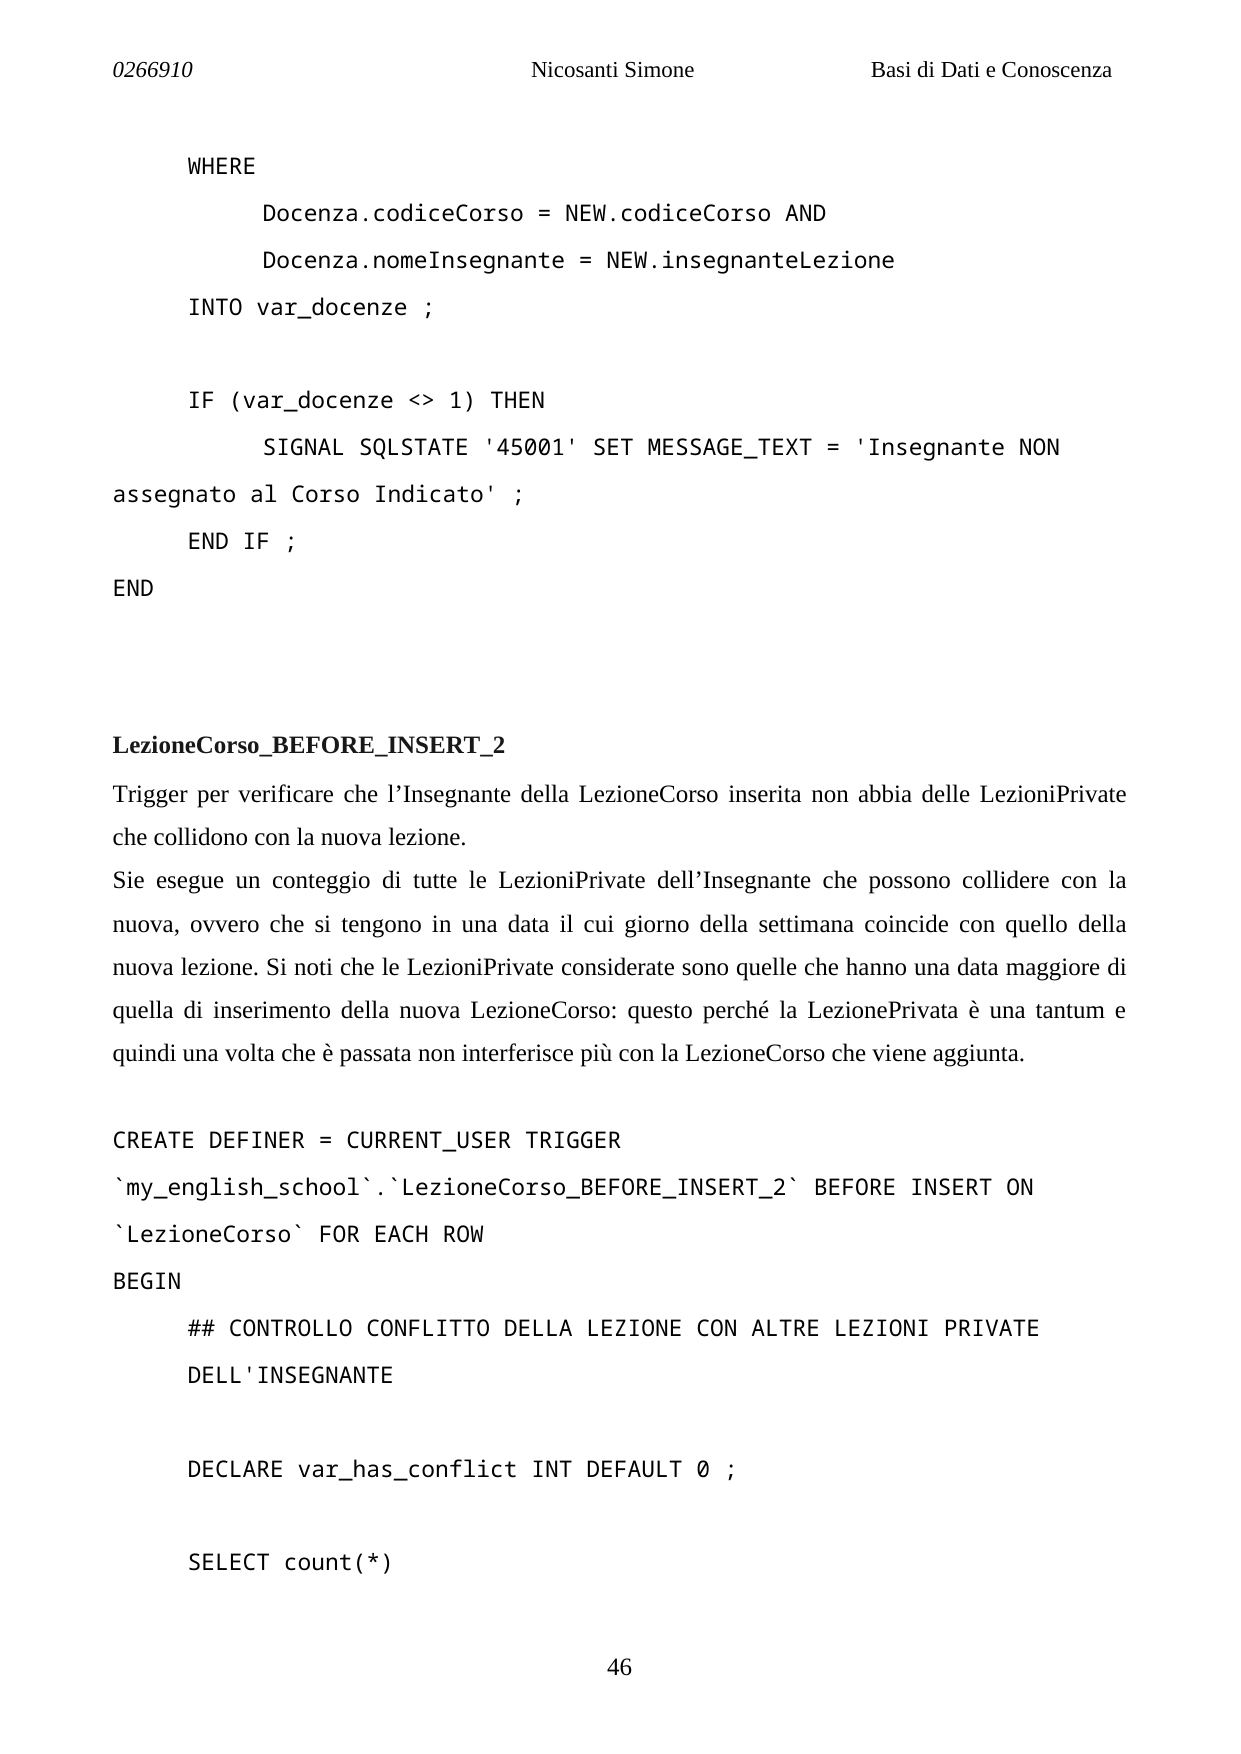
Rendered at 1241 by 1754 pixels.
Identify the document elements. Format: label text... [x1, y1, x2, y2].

text Docenza.codiceCorso = NEW.codiceCorso AND [112, 197, 1128, 228]
text IF (var_docenze <> 1) THEN [112, 384, 1128, 416]
text END [112, 572, 1128, 603]
text Docenza.nomeInsegnante = NEW.insegnanteLezione [112, 244, 1128, 275]
text ## CONTROLLO CONFLITTO DELLA LEZIONE CON ALTRE LEZIONI PRIVATE DELL'INSEGNANTE [112, 1312, 1128, 1390]
subtitle LezioneCorso_BEFORE_INSERT_2 [112, 730, 1128, 759]
text CREATE DEFINER = CURRENT_USER TRIGGER `my_english_school`.`LezioneCorso_BEFORE_INSERT_2` BEFORE INSERT ON `LezioneCorso` FOR EACH ROW [112, 1124, 1128, 1249]
text Trigger per verificare che l’Insegnante della LezioneCorso inserita non abbia delle LezioniPrivate che collidono con la nuova lezione. [112, 779, 1128, 851]
text SIGNAL SQLSTATE '45001' SET MESSAGE_TEXT = 'Insegnante NON assegnato al Corso Indicato' ; [112, 431, 1128, 509]
text INTO var_docenze ; [112, 291, 1128, 322]
text WHERE [112, 150, 1128, 181]
text SELECT count(*) [112, 1546, 1128, 1577]
text BEGIN [112, 1265, 1128, 1296]
text END IF ; [112, 525, 1128, 556]
text Sie esegue un conteggio di tutte le LezioniPrivate dell’Insegnante che possono collidere con la nuova, ovvero che si tengono in una data il cui giorno della settimana coincide con quello della nuova lezione. Si noti che le LezioniPrivate considerate sono quelle che hanno una data maggiore di quella di inserimento della nuova LezioneCorso: questo perché la LezionePrivata è una tantum e quindi una volta che è passata non interferisce più con la LezioneCorso che viene aggiunta. [112, 866, 1128, 1067]
text DECLARE var_has_conflict INT DEFAULT 0 ; [112, 1452, 1128, 1484]
